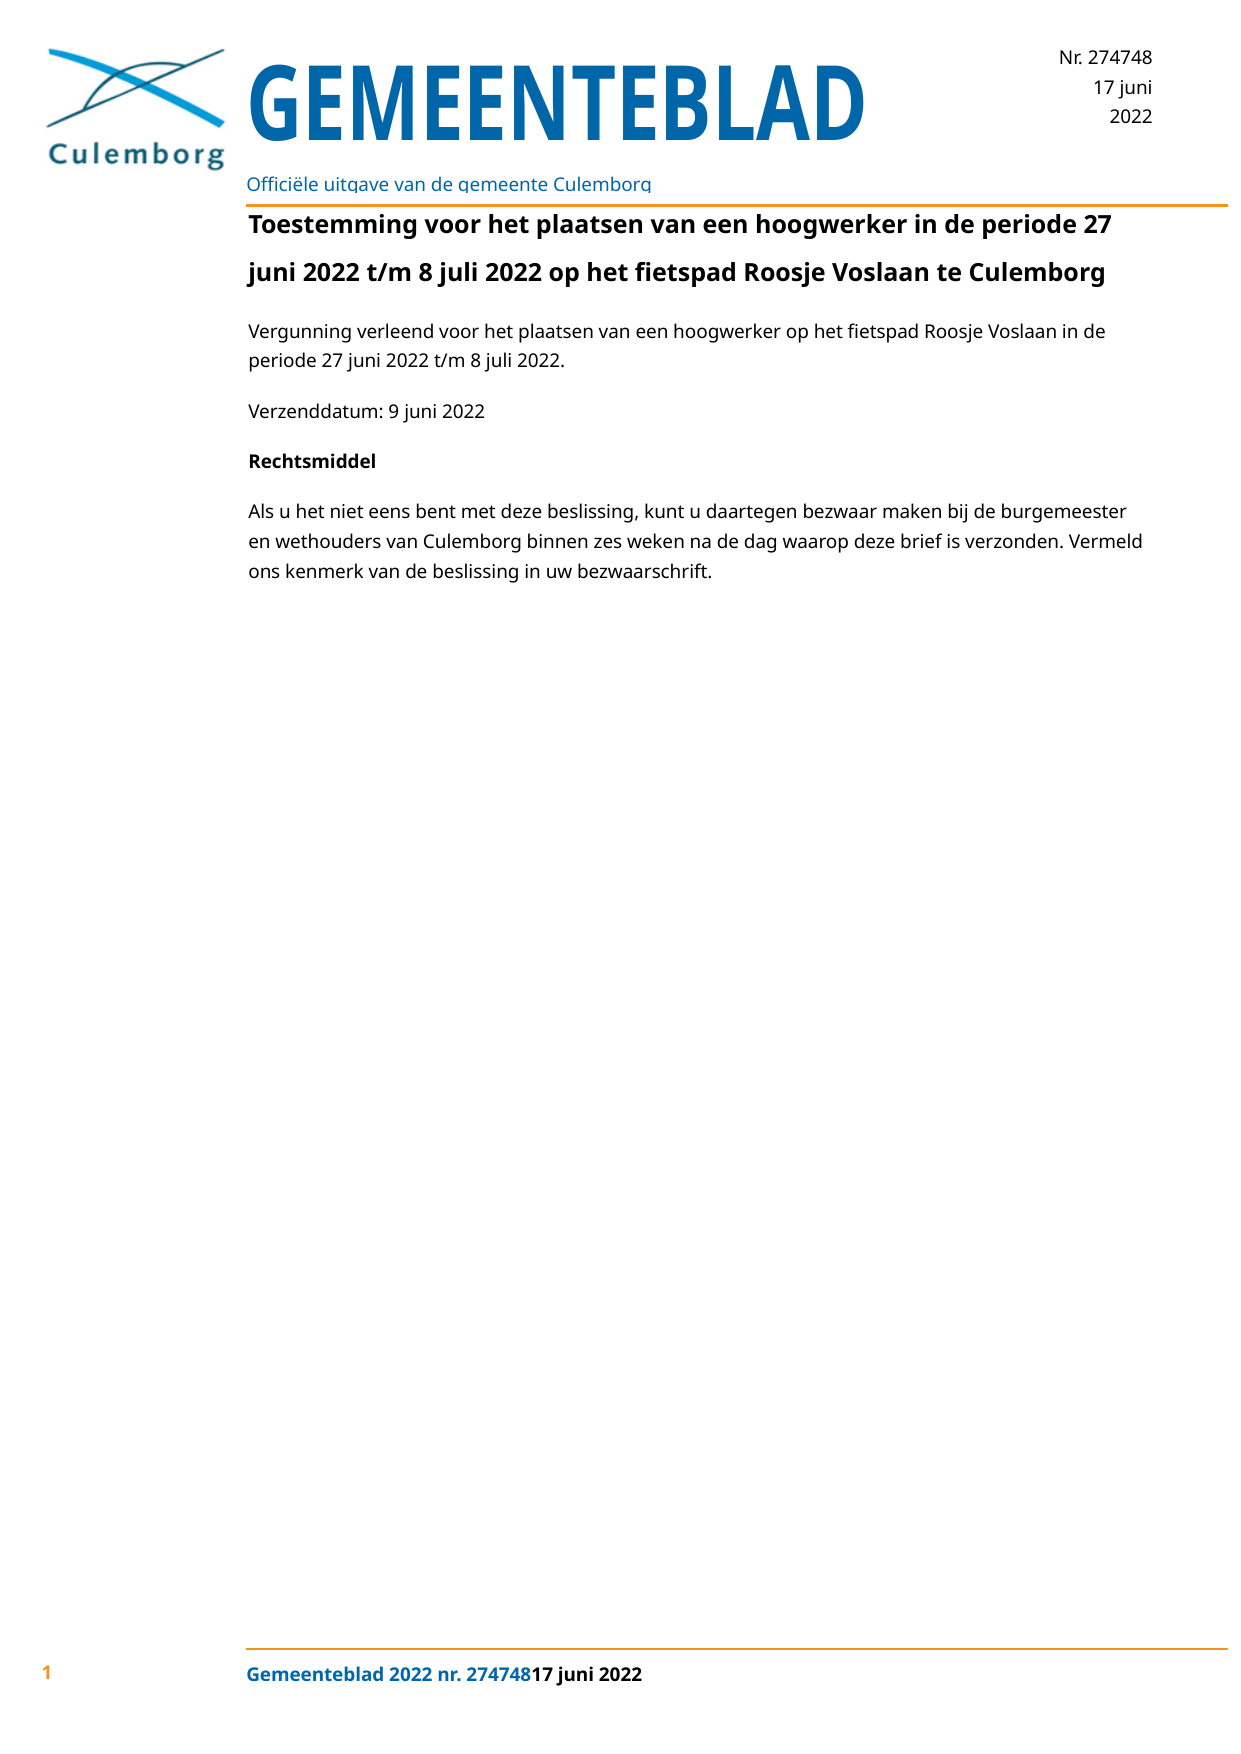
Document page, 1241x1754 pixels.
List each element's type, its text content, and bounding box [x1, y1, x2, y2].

picture [41, 47, 231, 172]
text Als u het niet eens bent met deze beslissing, kunt u daartegen bezwaar maken bij de burgemeester en wethouders van Culemborg binnen zes weken na de dag waarop deze brief is verzonden. Vermeld ons kenmerk van de beslissing in uw bezwaarschrift. [248, 499, 1152, 584]
text Vergunning verleend voor het plaatsen van een hoogwerker op het fietspad Roosje Voslaan in de periode 27 juni 2022 t/m 8 juli 2022. [248, 318, 1152, 373]
text Rechtsmiddel [248, 448, 1152, 474]
text Verzenddatum: 9 juni 2022 [248, 398, 1152, 424]
text Toestemming voor het plaatsen van een hoogwerker in de periode 27 juni 2022 t/m 8 juli 2022 op het fietspad Roosje Voslaan te Culemborg [248, 207, 1152, 288]
